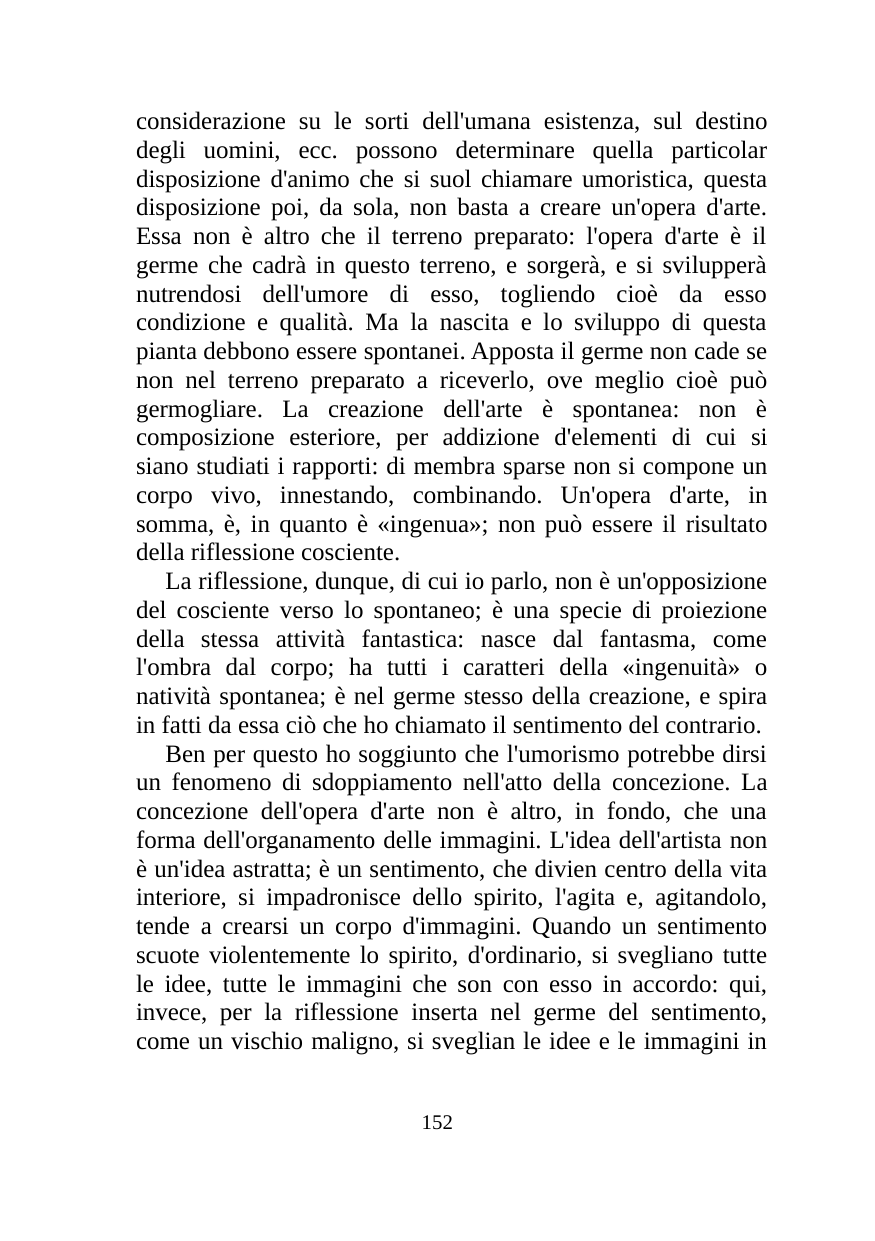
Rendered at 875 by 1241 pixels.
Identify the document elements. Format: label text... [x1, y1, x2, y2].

text considerazione su le sorti dell'umana esistenza, sul destino degli uomini, ecc. possono determinare quella particolar disposizione d'animo che si suol chiamare umoristica, questa disposizione poi, da sola, non basta a creare un'opera d'arte. Essa non è altro che il terreno preparato: l'opera d'arte è il germe che cadrà in questo terreno, e sorgerà, e si svilupperà nutrendosi dell'umore di esso, togliendo cioè da esso condizione e qualità. Ma la nascita e lo sviluppo di questa pianta debbono essere spontanei. Apposta il germe non cade se non nel terreno preparato a riceverlo, ove meglio cioè può germogliare. La creazione dell'arte è spontanea: non è composizione esteriore, per addizione d'elementi di cui si siano studiati i rapporti: di membra sparse non si compone un corpo vivo, innestando, combinando. Un'opera d'arte, in somma, è, in quanto è «ingenua»; non può essere il risultato della riflessione cosciente. [136, 106, 768, 566]
text La riflessione, dunque, di cui io parlo, non è un'opposizione del cosciente verso lo spontaneo; è una specie di proiezione della stessa attività fantastica: nasce dal fantasma, come l'ombra dal corpo; ha tutti i caratteri della «ingenuità» o natività spontanea; è nel germe stesso della creazione, e spira in fatti da essa ciò che ho chiamato il sentimento del contrario. [136, 566, 768, 739]
text Ben per questo ho soggiunto che l'umorismo potrebbe dirsi un fenomeno di sdoppiamento nell'atto della concezione. La concezione dell'opera d'arte non è altro, in fondo, che una forma dell'organamento delle immagini. L'idea dell'artista non è un'idea astratta; è un sentimento, che divien centro della vita interiore, si impadronisce dello spirito, l'agita e, agitandolo, tende a crearsi un corpo d'immagini. Quando un sentimento scuote violentemente lo spirito, d'ordinario, si svegliano tutte le idee, tutte le immagini che son con esso in accordo: qui, invece, per la riflessione inserta nel germe del sentimento, come un vischio maligno, si sveglian le idee e le immagini in [136, 739, 768, 1055]
